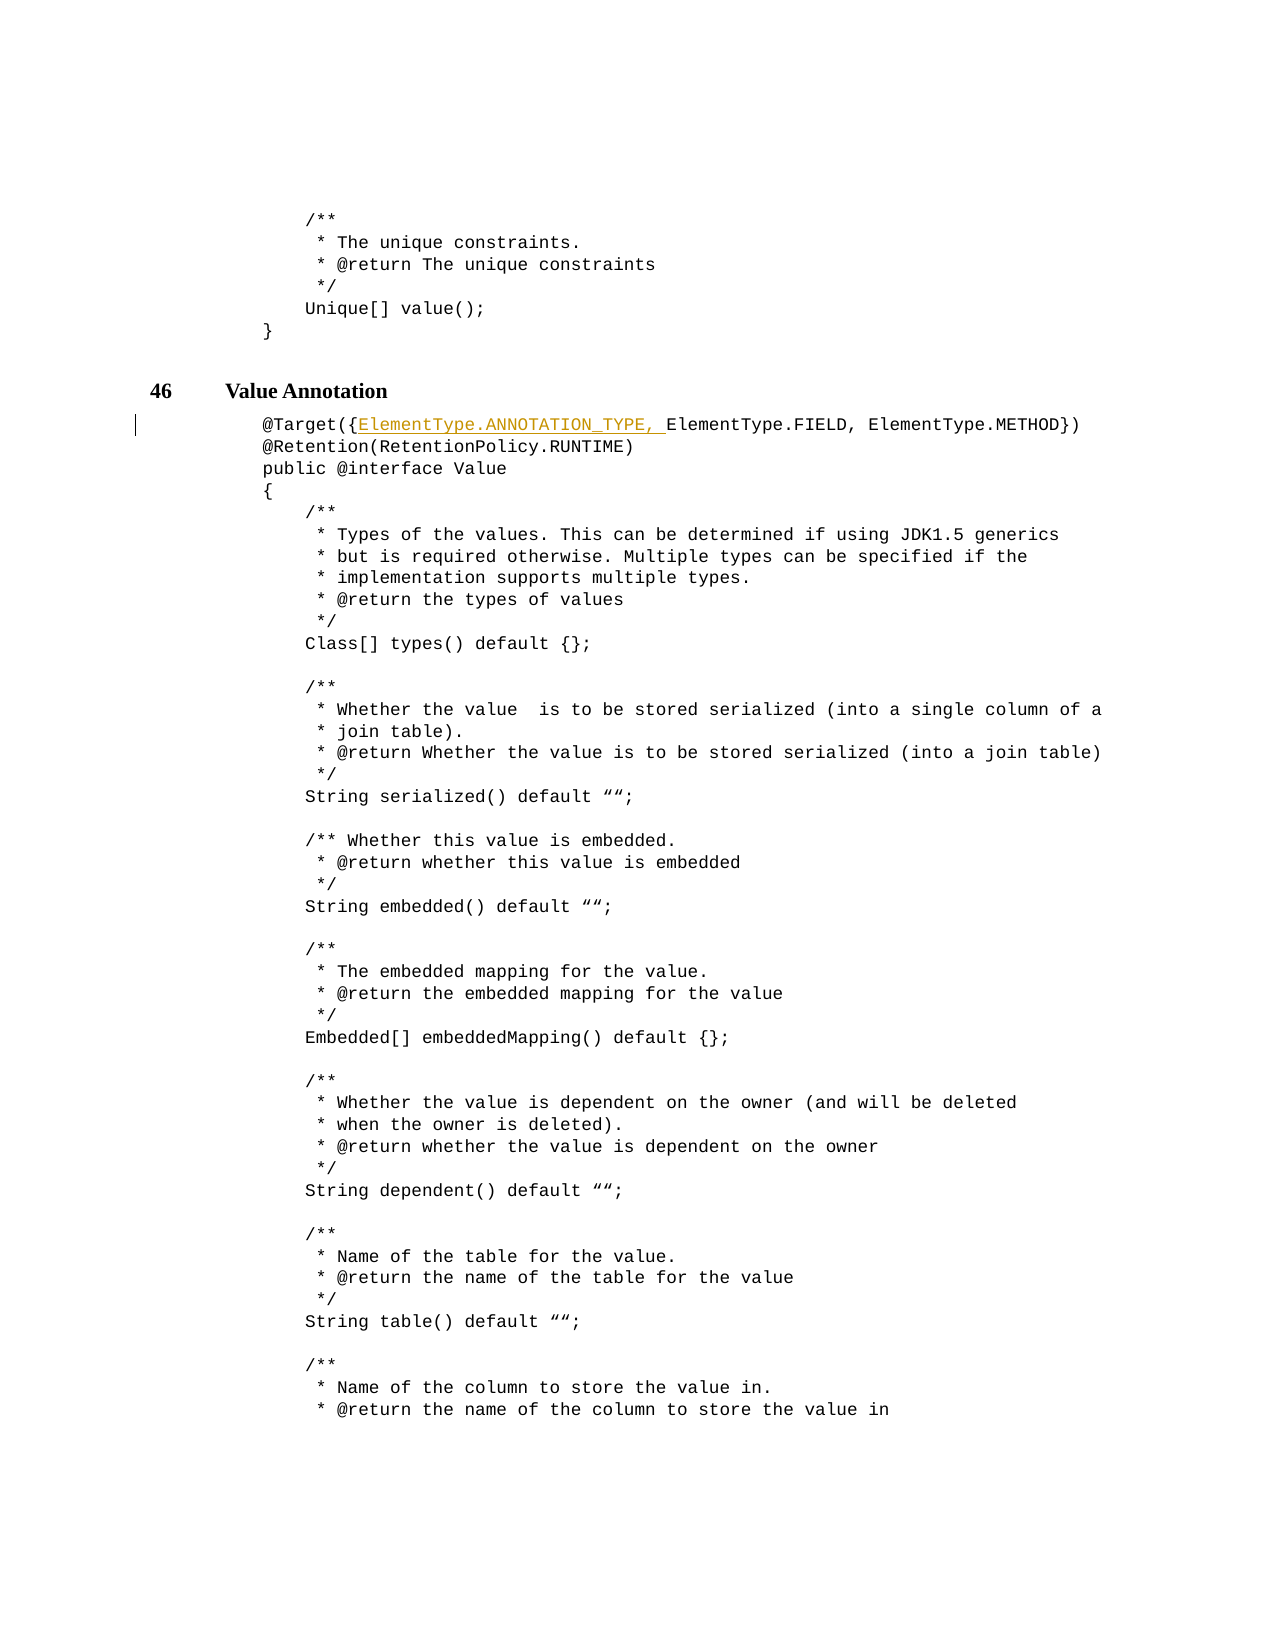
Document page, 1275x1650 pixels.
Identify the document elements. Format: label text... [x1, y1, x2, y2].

text /** [262, 939, 1125, 961]
text * The embedded mapping for the value. [262, 961, 1125, 983]
text * @return the name of the table for the value [262, 1267, 1125, 1289]
text */ [262, 276, 1125, 297]
text /** [262, 677, 1125, 698]
text */ [262, 764, 1125, 786]
text * Types of the values. This can be determined if using JDK1.5 generics [262, 523, 1125, 545]
text Unique[] value(); [262, 297, 1125, 319]
text String embedded() default ““; [262, 895, 1125, 917]
text */ [262, 611, 1125, 633]
text /** Whether this value is embedded. [262, 830, 1125, 852]
text * when the owner is deleted). [262, 1114, 1125, 1136]
text String dependent() default ““; [262, 1180, 1125, 1202]
text @Retention(RetentionPolicy.RUNTIME) [262, 436, 1125, 458]
text * join table). [262, 720, 1125, 742]
text /** [262, 1355, 1125, 1377]
subtitle Value Annotation [150, 378, 1125, 404]
text public @interface Value [262, 458, 1125, 480]
text */ [262, 873, 1125, 895]
text * @return whether the value is dependent on the owner [262, 1136, 1125, 1158]
text * @return Whether the value is to be stored serialized (into a join table) [262, 742, 1125, 764]
text * @return the types of values [262, 589, 1125, 611]
text * Whether the value is to be stored serialized (into a single column of a [262, 698, 1125, 720]
text /** [262, 1070, 1125, 1092]
text String serialized() default ““; [262, 786, 1125, 808]
text @Target({ElementType.ANNOTATION_TYPE, ElementType.FIELD, ElementType.METHOD}) [262, 414, 1125, 436]
text * @return the name of the column to store the value in [262, 1398, 1125, 1420]
text * but is required otherwise. Multiple types can be specified if the [262, 545, 1125, 567]
text } [262, 319, 1125, 341]
text */ [262, 1005, 1125, 1027]
text Class[] types() default {}; [262, 633, 1125, 655]
text */ [262, 1158, 1125, 1180]
text { [262, 480, 1125, 502]
text String table() default ““; [262, 1311, 1125, 1333]
text * implementation supports multiple types. [262, 567, 1125, 589]
text /** [262, 210, 1125, 232]
text * Whether the value is dependent on the owner (and will be deleted [262, 1092, 1125, 1114]
text * @return whether this value is embedded [262, 852, 1125, 873]
text * Name of the table for the value. [262, 1245, 1125, 1267]
text /** [262, 502, 1125, 523]
text /** [262, 1223, 1125, 1245]
text */ [262, 1289, 1125, 1311]
text * @return the embedded mapping for the value [262, 983, 1125, 1005]
text * @return The unique constraints [262, 254, 1125, 276]
text Embedded[] embeddedMapping() default {}; [262, 1027, 1125, 1048]
text * Name of the column to store the value in. [262, 1377, 1125, 1398]
text * The unique constraints. [262, 232, 1125, 254]
